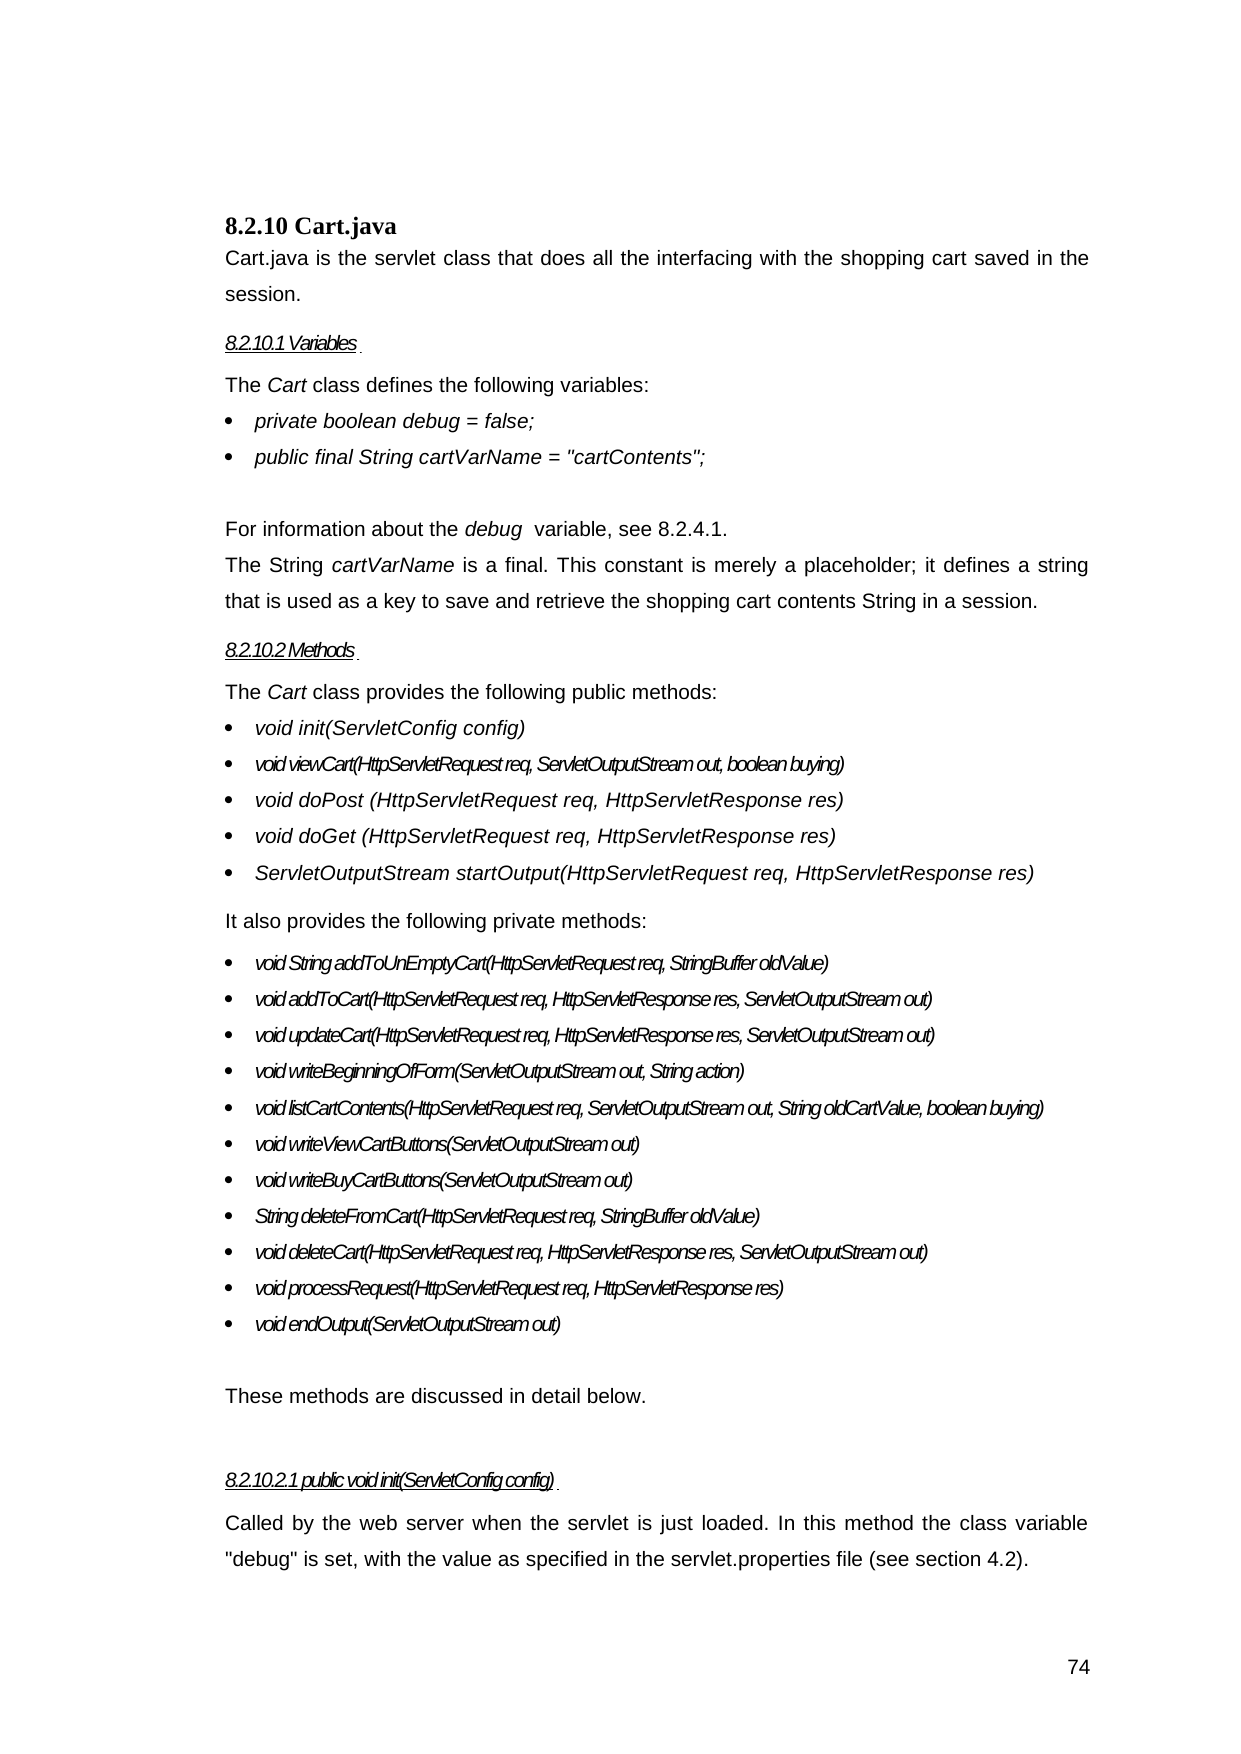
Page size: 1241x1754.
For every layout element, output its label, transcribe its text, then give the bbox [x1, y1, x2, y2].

list void writeViewCartButtons(ServletOutputStream out) [225, 1132, 1090, 1156]
list void addToCart(HttpServletRequest req, HttpServletResponse res, ServletOutputStream out) [225, 987, 1090, 1011]
list void listCartContents(HttpServletRequest req, ServletOutputStream out, String oldCartValue, boolean buying) [225, 1096, 1090, 1119]
subtitle 8.2.10.2 Methods [225, 638, 1090, 662]
list void processRequest(HttpServletRequest req, HttpServletResponse res) [225, 1276, 1090, 1300]
text These methods are discussed in detail below. [225, 1384, 1090, 1408]
subtitle 8.2.10.1 Variables [225, 331, 1090, 355]
subtitle 8.2.10 Cart.java [225, 211, 1090, 240]
text Cart.java is the servlet class that does all the interfacing with the shopping cart saved in the session. [225, 246, 1090, 306]
list public final String cartVarName = "cartContents"; [225, 445, 1090, 469]
subtitle 8.2.10.2.1 public void init(ServletConfig config) [225, 1468, 1090, 1492]
text The Cart class defines the following variables: [225, 373, 1090, 397]
list void writeBuyCartButtons(ServletOutputStream out) [225, 1168, 1090, 1192]
list void viewCart(HttpServletRequest req, ServletOutputStream out, boolean buying) [225, 752, 1090, 776]
list String deleteFromCart(HttpServletRequest req, StringBuffer oldValue) [225, 1204, 1090, 1228]
text The String cartVarName is a final. This constant is merely a placeholder; it defines a string that is used as a key to save and retrieve the shopping cart contents String in a session. [225, 553, 1090, 613]
text The Cart class provides the following public methods: [225, 680, 1090, 704]
text It also provides the following private methods: [225, 909, 1090, 933]
list ServletOutputStream startOutput(HttpServletRequest req, HttpServletResponse res) [225, 861, 1090, 884]
list void String addToUnEmptyCart(HttpServletRequest req, StringBuffer oldValue) [225, 951, 1090, 975]
list void init(ServletConfig config) [225, 716, 1090, 740]
list void doPost (HttpServletRequest req, HttpServletResponse res) [225, 788, 1090, 812]
list void endOutput(ServletOutputStream out) [225, 1312, 1090, 1336]
list private boolean debug = false; [225, 409, 1090, 433]
text For information about the debug variable, see 8.2.4.1. [225, 517, 1090, 541]
list void updateCart(HttpServletRequest req, HttpServletResponse res, ServletOutputStream out) [225, 1023, 1090, 1047]
list void writeBeginningOfForm(ServletOutputStream out, String action) [225, 1059, 1090, 1083]
list void deleteCart(HttpServletRequest req, HttpServletResponse res, ServletOutputStream out) [225, 1240, 1090, 1264]
text Called by the web server when the servlet is just loaded. In this method the class variable "debug" is set, with the value as specified in the servlet.properties file (see section 4.2). [225, 1511, 1090, 1571]
list void doGet (HttpServletRequest req, HttpServletResponse res) [225, 824, 1090, 848]
